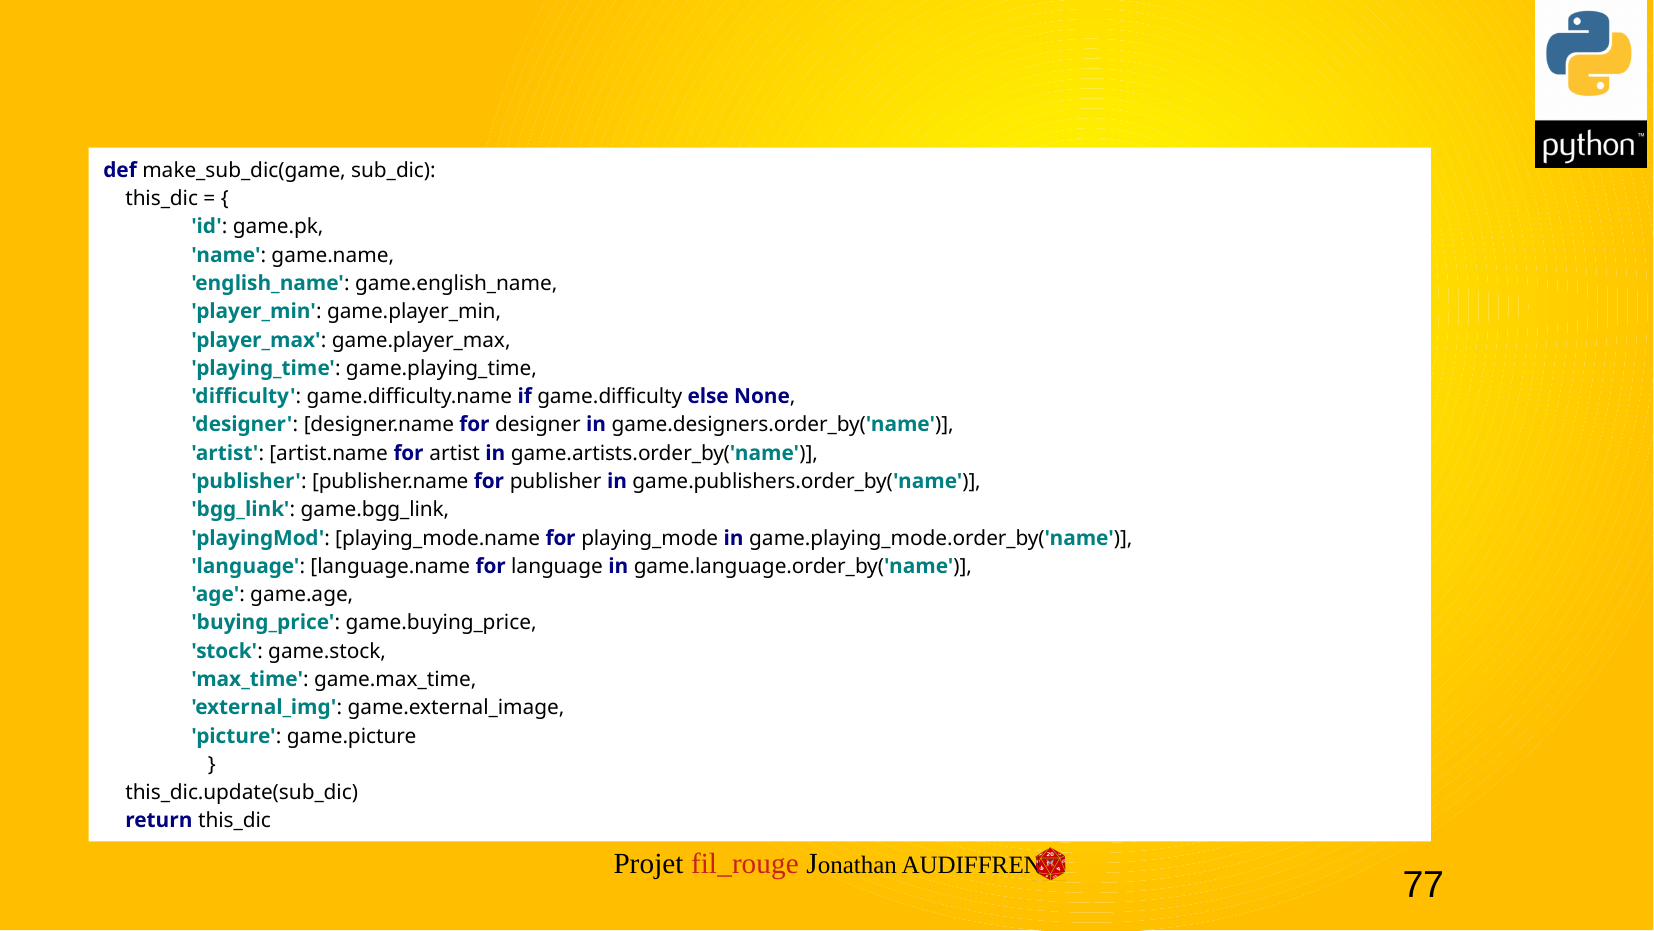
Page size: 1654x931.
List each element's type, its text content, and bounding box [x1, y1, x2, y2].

picture [1033, 847, 1067, 881]
text_box def make_sub_dic(game, sub_dic): this_dic = { 'id': game.pk, 'name': game.name, 'english_name': game.english_name, 'player_min': game.player_min, 'player_max': game.player_max, 'playing_time': game.playing_time, 'difficulty': game.difficulty.name if game.difficulty else None, 'designer': [designer.name for designer in game.designers.order_by('name')], 'artist': [artist.name for artist in game.artists.order_by('name')], 'publisher': [publisher.name for publisher in game.publishers.order_by('name')], 'bgg_link': game.bgg_link, 'playingMod': [playing_mode.name for playing_mode in game.playing_mode.order_by('name')], 'language': [language.name for language in game.language.order_by('name')], 'age': game.age, 'buying_price': game.buying_price, 'stock': game.stock, 'max_time': game.max_time, 'external_img': game.external_image, 'picture': game.picture } this_dic.update(sub_dic) return this_dic [88, 147, 1431, 795]
picture [1535, 0, 1647, 168]
